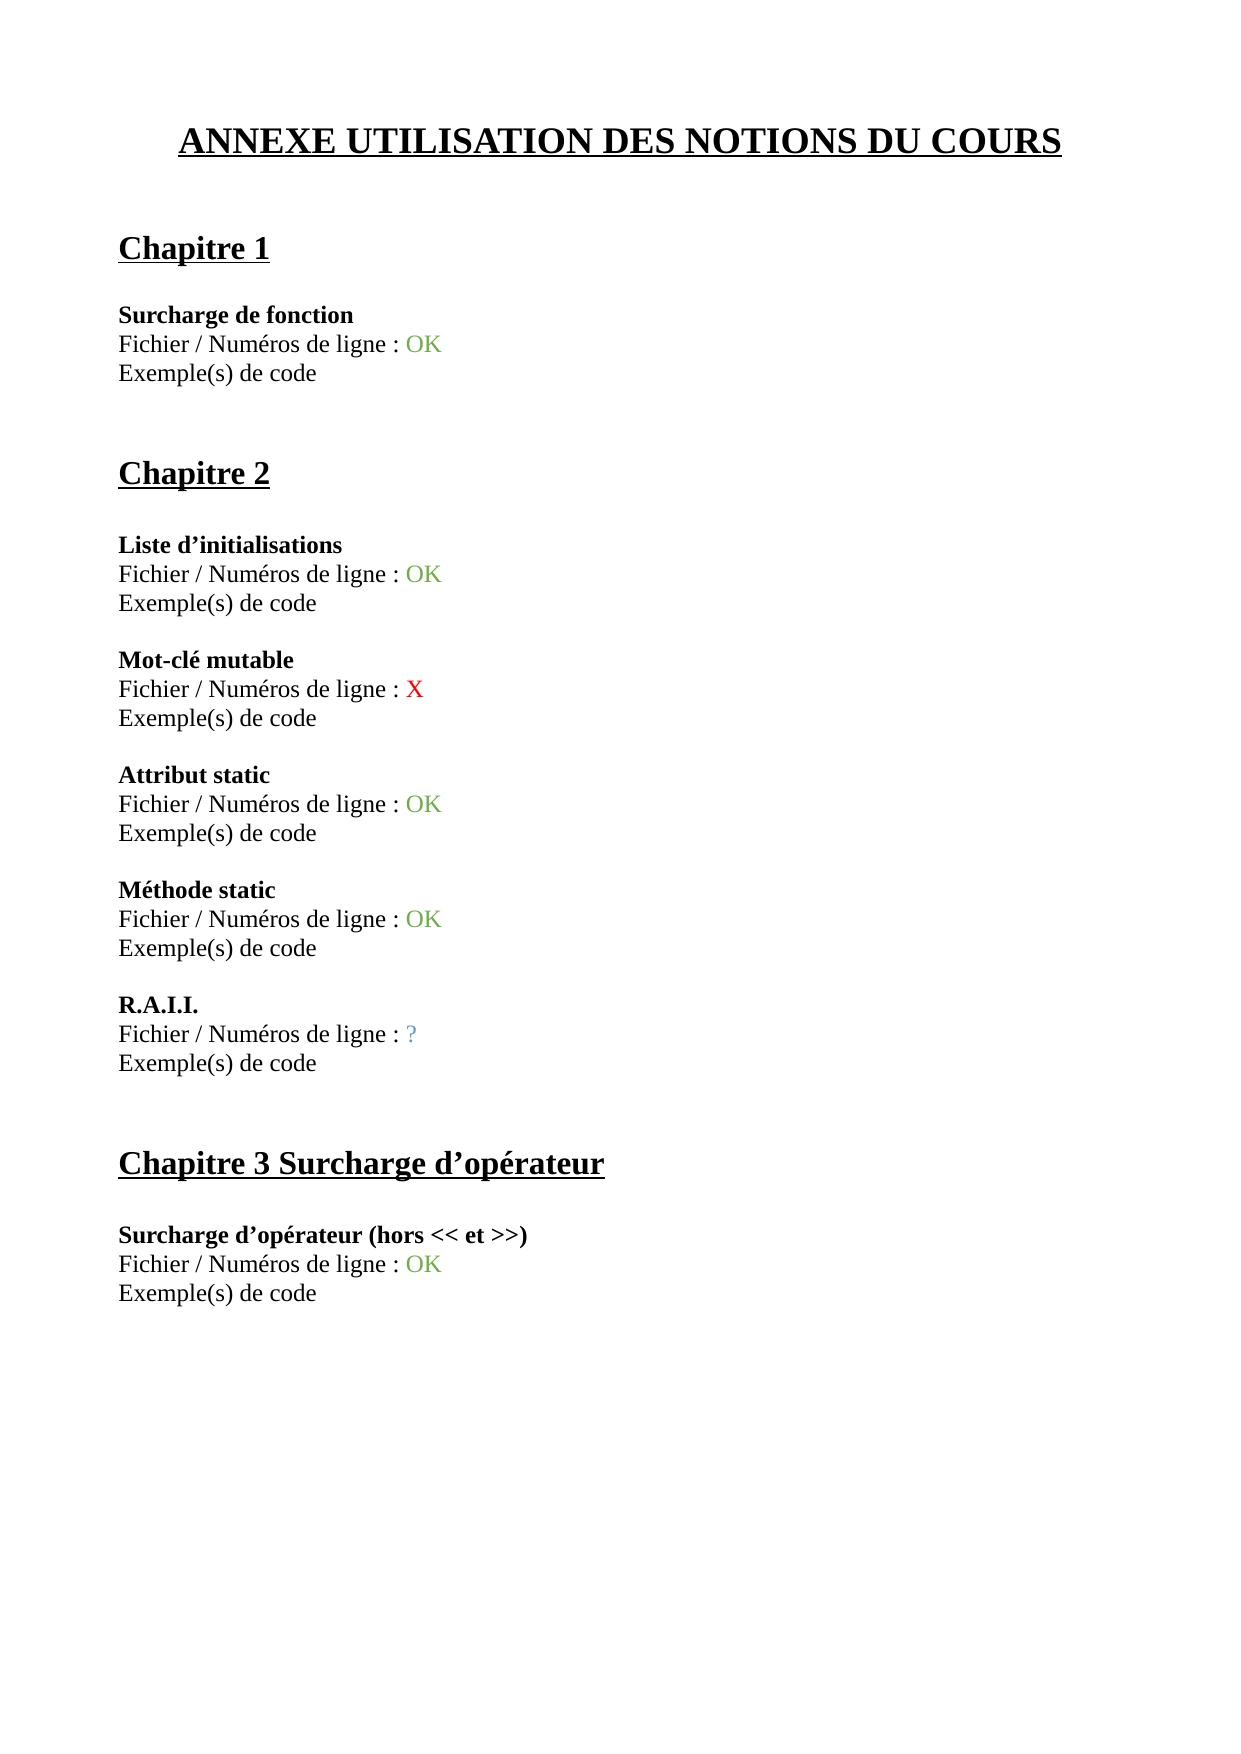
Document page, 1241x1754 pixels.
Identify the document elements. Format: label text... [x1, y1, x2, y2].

text Chapitre 2 [118, 453, 1122, 492]
text Exemple(s) de code [118, 588, 1122, 616]
text Fichier / Numéros de ligne : OK [118, 559, 1122, 588]
text Liste d’initialisations [118, 530, 1122, 559]
text Exemple(s) de code [118, 818, 1122, 846]
text Fichier / Numéros de ligne : X [118, 674, 1122, 703]
text Surcharge d’opérateur (hors << et >>) [118, 1220, 1122, 1249]
text R.A.I.I. [118, 990, 1122, 1019]
text ANNEXE UTILISATION DES NOTIONS DU COURS [118, 118, 1122, 161]
text Chapitre 1 [118, 228, 1122, 267]
text Fichier / Numéros de ligne : OK [118, 1249, 1122, 1278]
text Fichier / Numéros de ligne : OK [118, 904, 1122, 933]
text Exemple(s) de code [118, 1048, 1122, 1076]
text Fichier / Numéros de ligne : ? [118, 1019, 1122, 1048]
text Fichier / Numéros de ligne : OK [118, 329, 1122, 358]
text Exemple(s) de code [118, 358, 1122, 386]
text Méthode static [118, 875, 1122, 904]
text Fichier / Numéros de ligne : OK [118, 789, 1122, 818]
text Attribut static [118, 760, 1122, 789]
text Chapitre 3 Surcharge d’opérateur [118, 1143, 1122, 1182]
text Mot-clé mutable [118, 645, 1122, 674]
text Exemple(s) de code [118, 703, 1122, 731]
text Exemple(s) de code [118, 1278, 1122, 1306]
text Exemple(s) de code [118, 933, 1122, 961]
text Surcharge de fonction [118, 300, 1122, 329]
